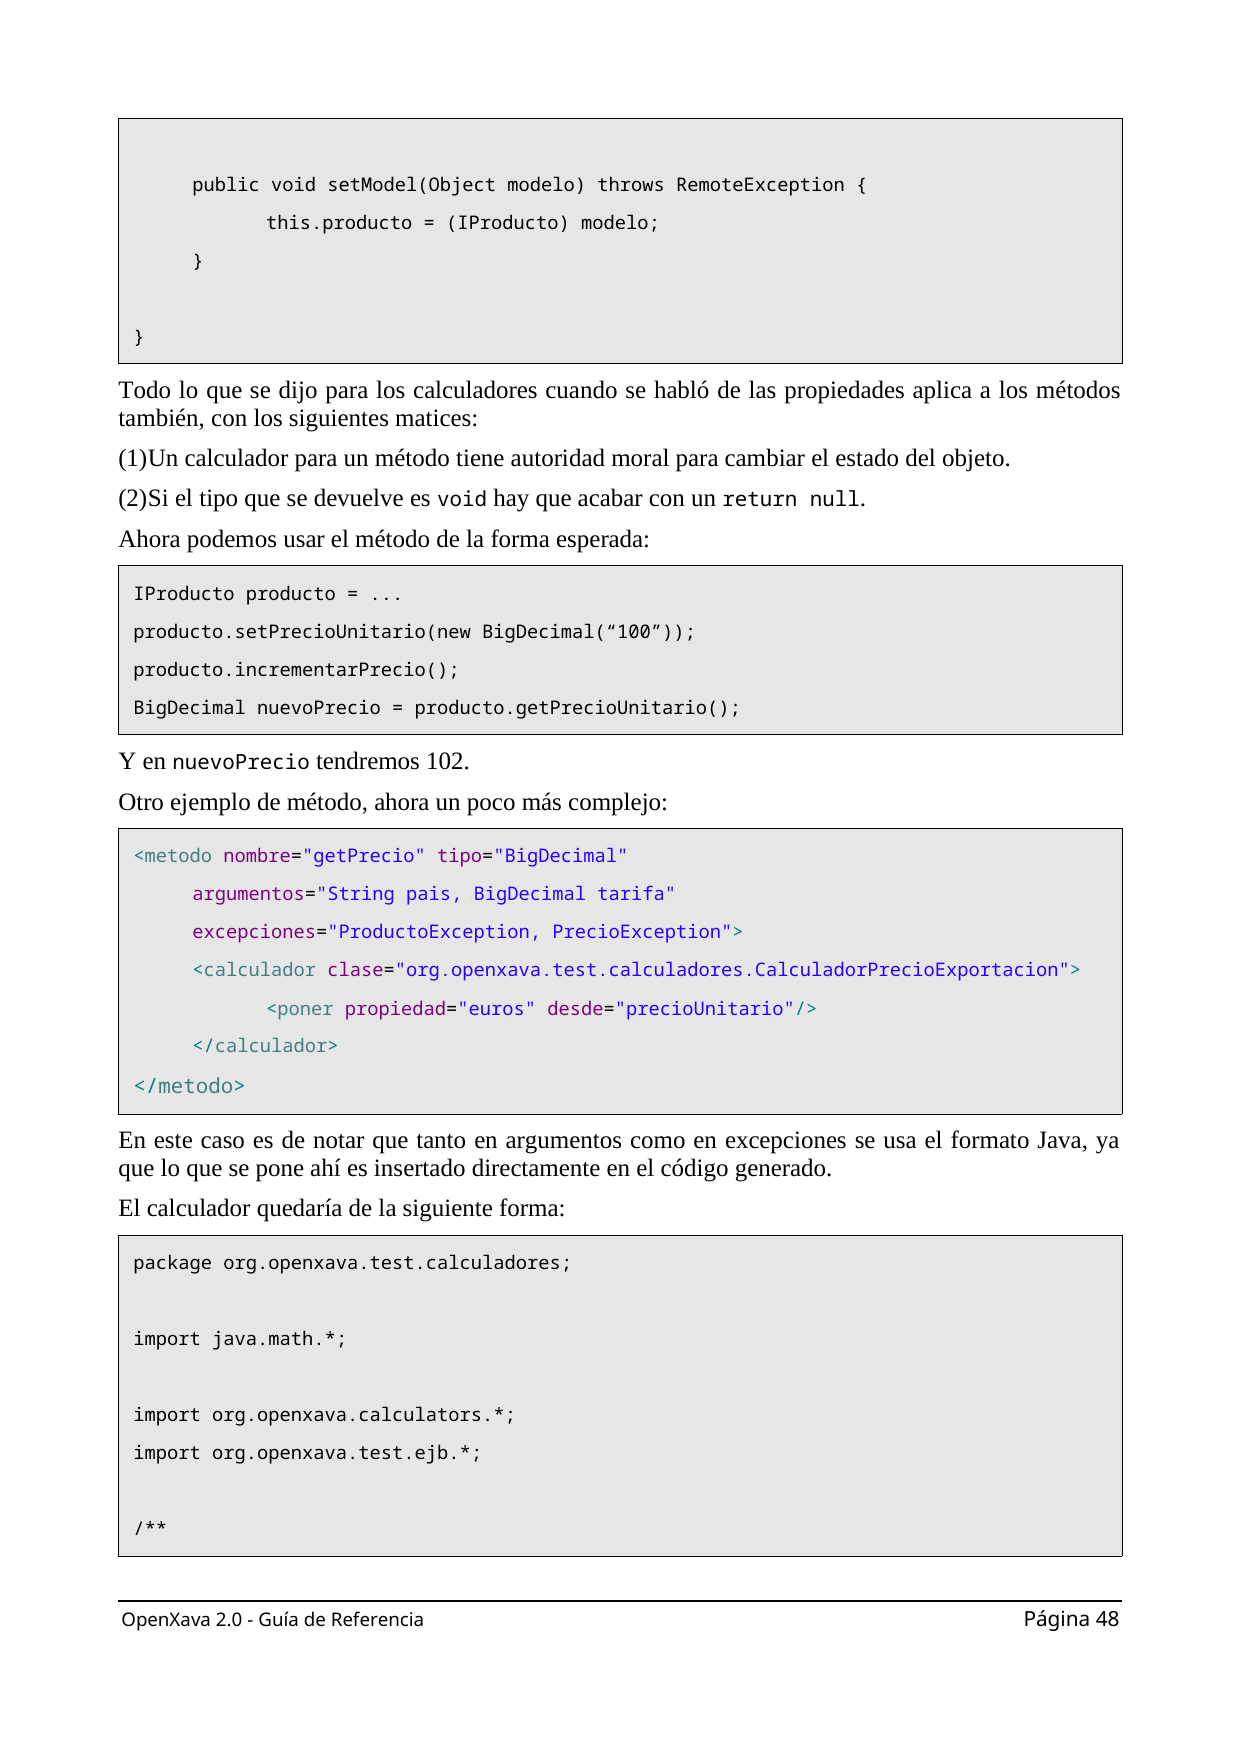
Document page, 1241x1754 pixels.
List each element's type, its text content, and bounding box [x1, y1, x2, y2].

text </calculador> [119, 1018, 1122, 1056]
text BigDecimal nuevoPrecio = producto.getPrecioUnitario(); [119, 679, 1122, 734]
text </metodo> [119, 1056, 1122, 1114]
text import org.openxava.test.ejb.*; [119, 1425, 1122, 1463]
text En este caso es de notar que tanto en argumentos como en excepciones se usa el formato Java, ya que lo que se pone ahí es insertado directamente en el código generado. [118, 1127, 1122, 1182]
text argumentos="String pais, BigDecimal tarifa" [119, 866, 1122, 904]
list Un calculador para un método tiene autoridad moral para cambiar el estado del objeto. [118, 444, 1122, 472]
text } [119, 308, 1122, 363]
text El calculador quedaría de la siguiente forma: [118, 1194, 1122, 1222]
text <calculador clase="org.openxava.test.calculadores.CalculadorPrecioExportacion"> [119, 942, 1122, 980]
text this.producto = (IProducto) modelo; [119, 194, 1122, 232]
text public void setModel(Object modelo) throws RemoteException { [119, 156, 1122, 194]
text /** [119, 1501, 1122, 1556]
text IProducto producto = ... [119, 566, 1122, 603]
text import org.openxava.calculators.*; [119, 1387, 1122, 1425]
text <metodo nombre="getPrecio" tipo="BigDecimal" [119, 829, 1122, 866]
text <poner propiedad="euros" desde="precioUnitario"/> [119, 980, 1122, 1018]
text package org.openxava.test.calculadores; [119, 1236, 1122, 1273]
text excepciones="ProductoException, PrecioException"> [119, 904, 1122, 942]
text producto.incrementarPrecio(); [119, 641, 1122, 679]
text producto.setPrecioUnitario(new BigDecimal(“100”)); [119, 603, 1122, 641]
text Y en nuevoPrecio tendremos 102. [118, 747, 1122, 775]
text Todo lo que se dijo para los calculadores cuando se habló de las propiedades aplica a los métodos también, con los siguientes matices: [118, 376, 1122, 431]
text import java.math.*; [119, 1311, 1122, 1349]
text Ahora podemos usar el método de la forma esperada: [118, 525, 1122, 553]
list Si el tipo que se devuelve es void hay que acabar con un return null. [118, 484, 1122, 512]
text Otro ejemplo de método, ahora un poco más complejo: [118, 788, 1122, 815]
text } [119, 232, 1122, 270]
